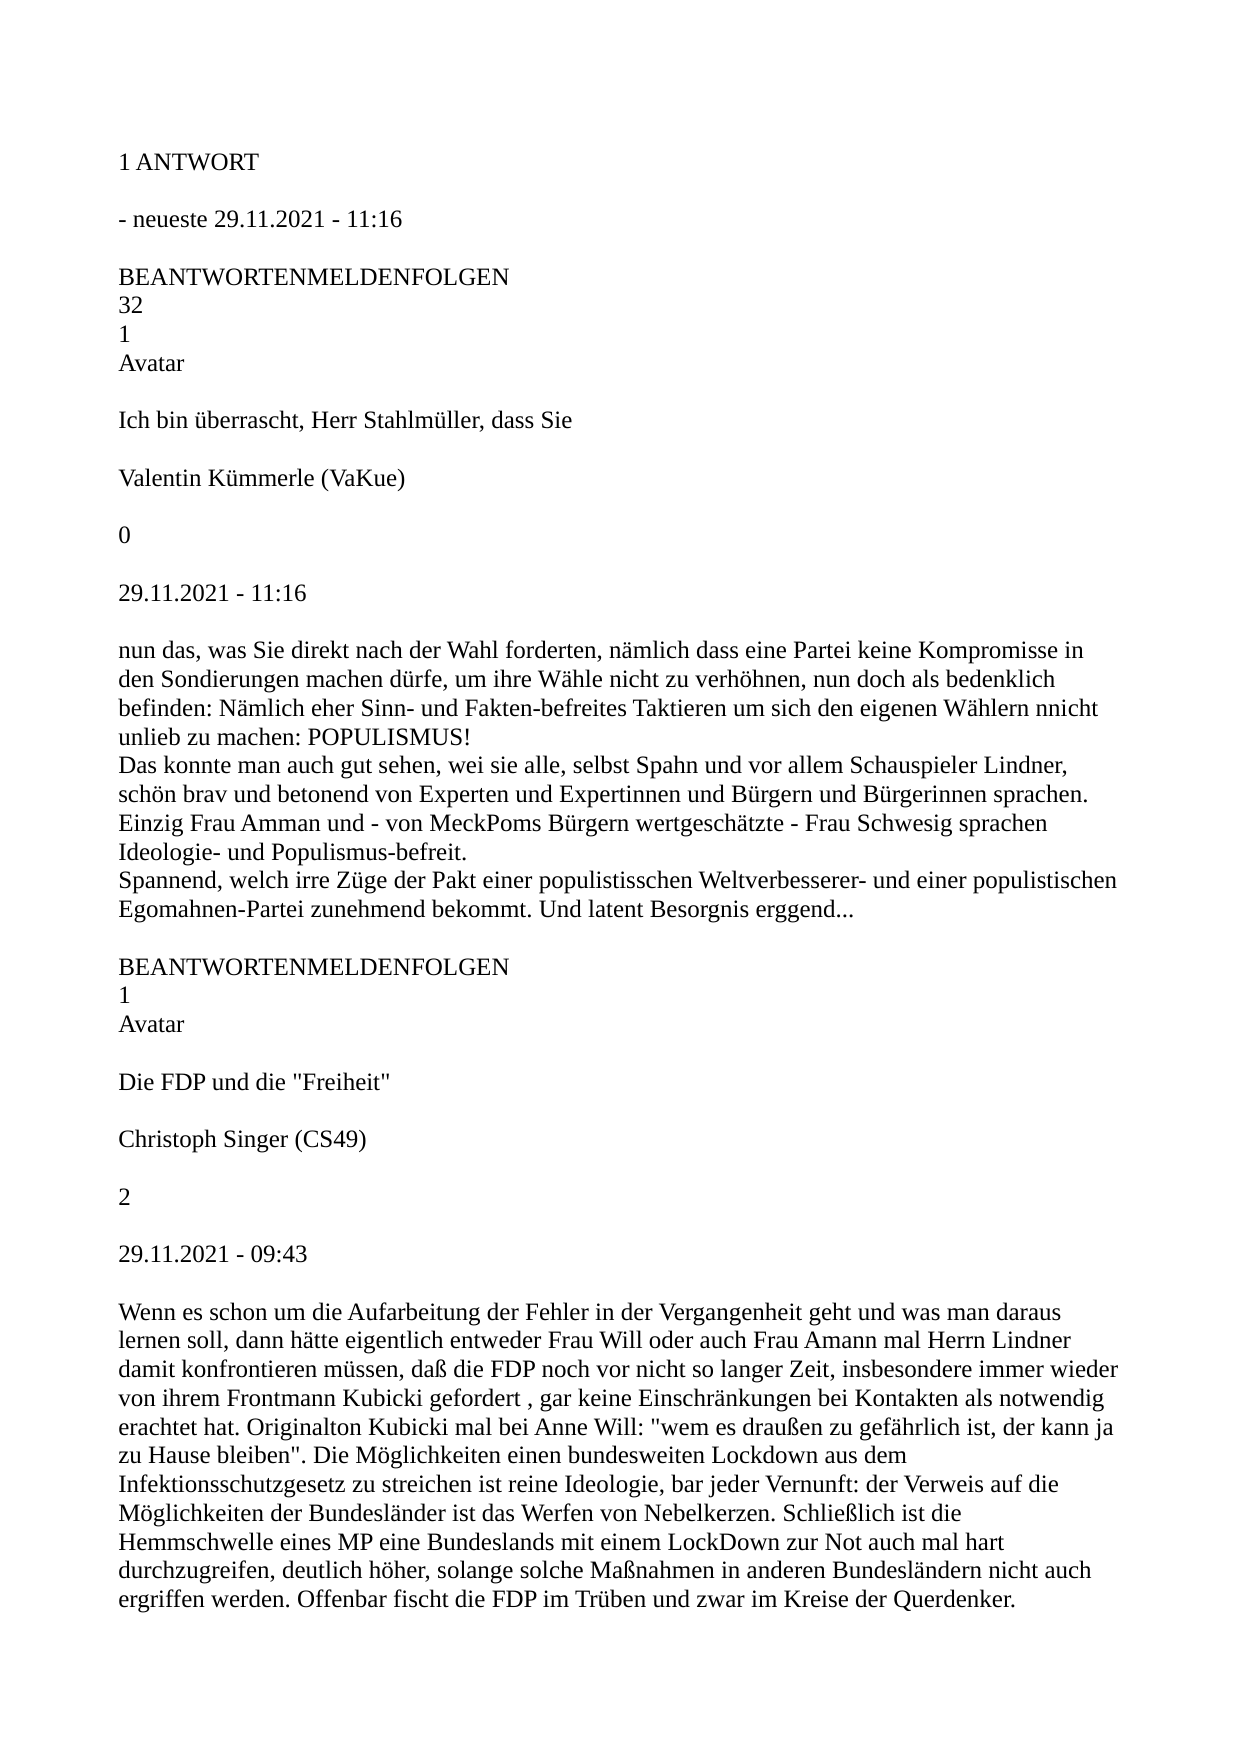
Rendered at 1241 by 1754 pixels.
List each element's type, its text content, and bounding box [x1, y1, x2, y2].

text BEANTWORTENMELDENFOLGEN [118, 262, 1122, 291]
text - neueste 29.11.2021 - 11:16 [118, 204, 1122, 233]
text 0 [118, 521, 1122, 549]
text Wenn es schon um die Aufarbeitung der Fehler in der Vergangenheit geht und was man daraus lernen soll, dann hätte eigentlich entweder Frau Will oder auch Frau Amann mal Herrn Lindner damit konfrontieren müssen, daß die FDP noch vor nicht so langer Zeit, insbesondere immer wieder von ihrem Frontmann Kubicki gefordert , gar keine Einschränkungen bei Kontakten als notwendig erachtet hat. Originalton Kubicki mal bei Anne Will: "wem es draußen zu gefährlich ist, der kann ja zu Hause bleiben". Die Möglichkeiten einen bundesweiten Lockdown aus dem Infektionsschutzgesetz zu streichen ist reine Ideologie, bar jeder Vernunft: der Verweis auf die Möglichkeiten der Bundesländer ist das Werfen von Nebelkerzen. Schließlich ist die Hemmschwelle eines MP eine Bundeslands mit einem LockDown zur Not auch mal hart durchzugreifen, deutlich höher, solange solche Maßnahmen in anderen Bundesländern nicht auch ergriffen werden. Offenbar fischt die FDP im Trüben und zwar im Kreise der Querdenker. [118, 1297, 1122, 1613]
text 1 [118, 319, 1122, 348]
text 29.11.2021 - 11:16 [118, 578, 1122, 607]
text Das konnte man auch gut sehen, wei sie alle, selbst Spahn und vor allem Schauspieler Lindner, schön brav und betonend von Experten und Expertinnen und Bürgern und Bürgerinnen sprachen. Einzig Frau Amman und - von MeckPoms Bürgern wertgeschätzte - Frau Schwesig sprachen Ideologie- und Populismus-befreit. [118, 751, 1122, 866]
text Valentin Kümmerle (VaKue) [118, 463, 1122, 492]
text nun das, was Sie direkt nach der Wahl forderten, nämlich dass eine Partei keine Kompromisse in den Sondierungen machen dürfe, um ihre Wähle nicht zu verhöhnen, nun doch als bedenklich befinden: Nämlich eher Sinn- und Fakten-befreites Taktieren um sich den eigenen Wählern nnicht unlieb zu machen: POPULISMUS! [118, 636, 1122, 751]
text 32 [118, 291, 1122, 319]
text Christoph Singer (CS49) [118, 1124, 1122, 1153]
text 1 ANTWORT [118, 147, 1122, 176]
text Spannend, welch irre Züge der Pakt einer populistisschen Weltverbesserer- und einer populistischen Egomahnen-Partei zunehmend bekommt. Und latent Besorgnis erggend... [118, 866, 1122, 923]
text Avatar [118, 348, 1122, 377]
text 2 [118, 1182, 1122, 1211]
text Die FDP und die "Freiheit" [118, 1067, 1122, 1096]
text Avatar [118, 1009, 1122, 1038]
text BEANTWORTENMELDENFOLGEN [118, 952, 1122, 981]
text 1 [118, 981, 1122, 1009]
text Ich bin überrascht, Herr Stahlmüller, dass Sie [118, 406, 1122, 434]
text 29.11.2021 - 09:43 [118, 1239, 1122, 1268]
